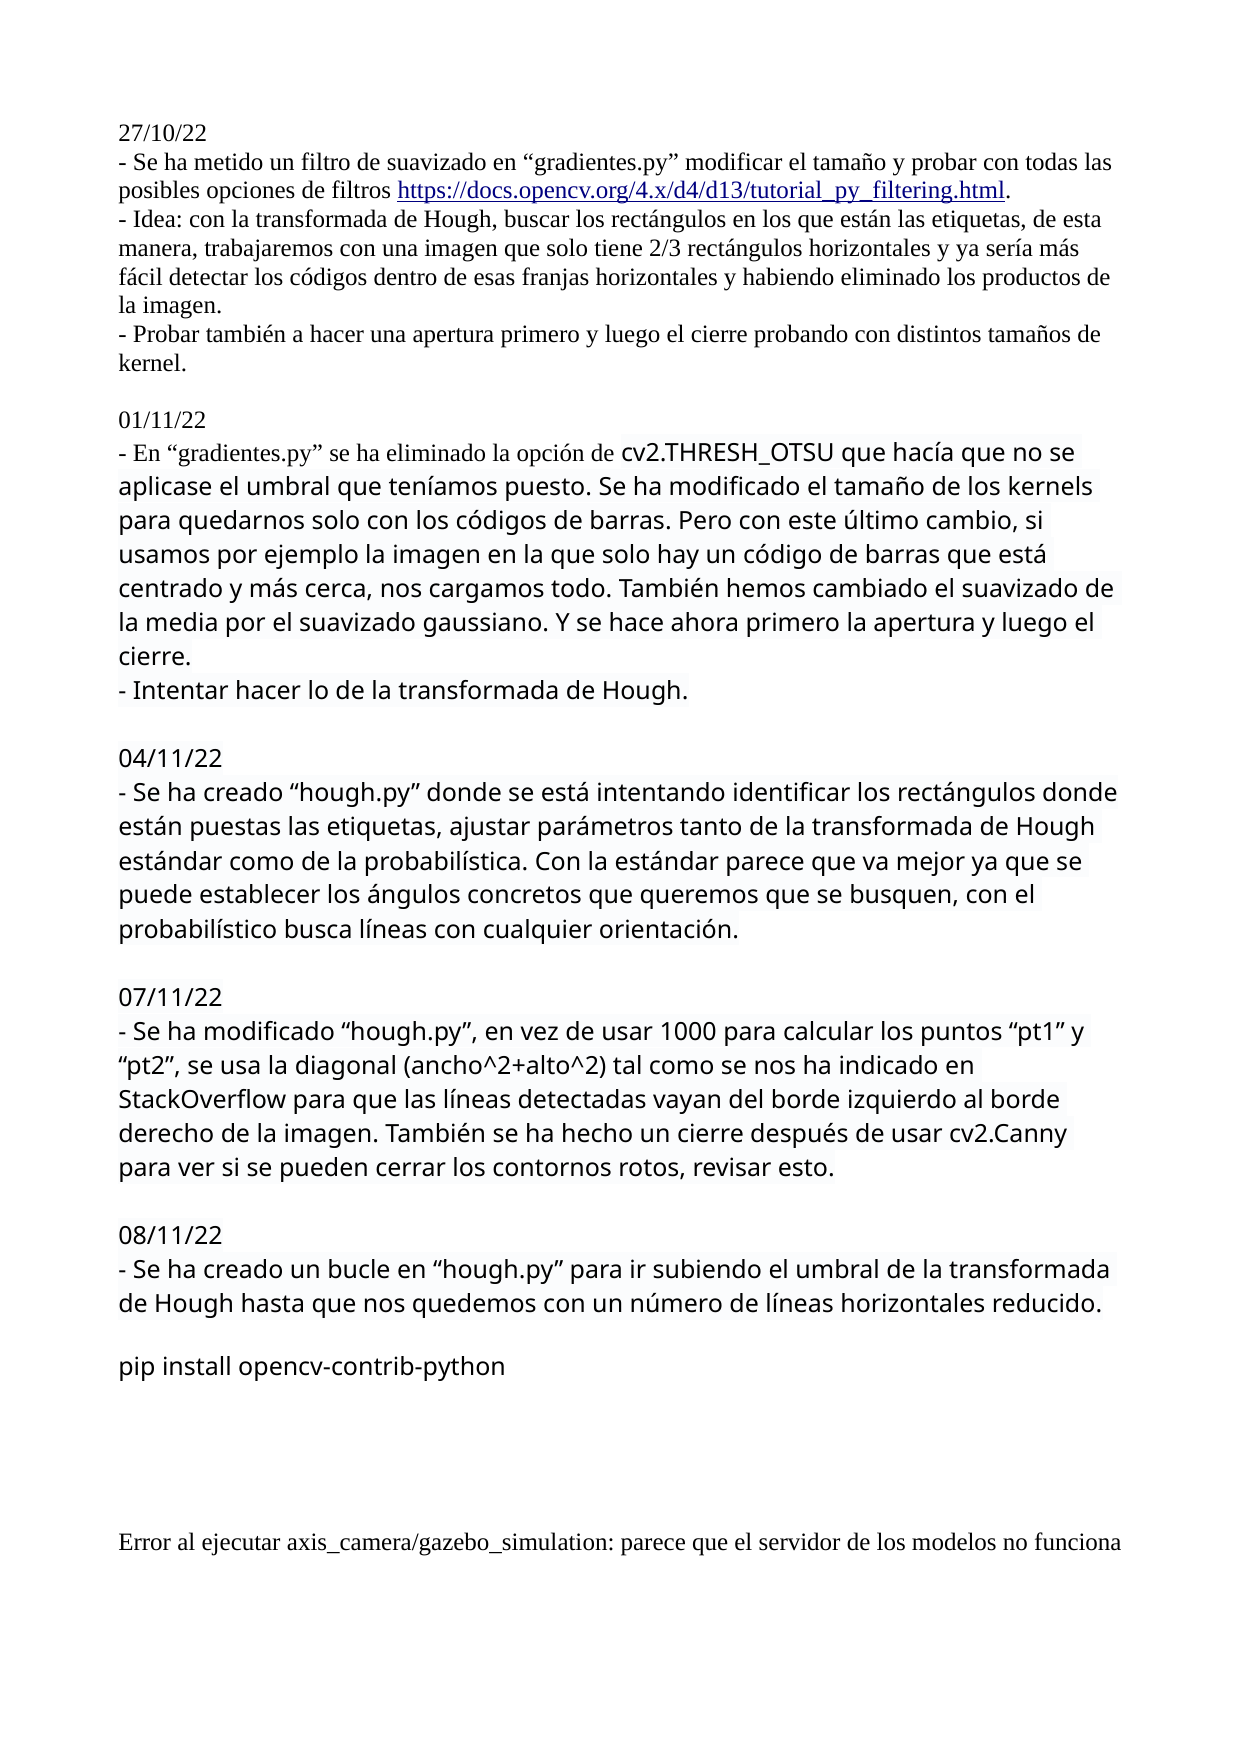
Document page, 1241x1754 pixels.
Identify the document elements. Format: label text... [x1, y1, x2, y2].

text - Se ha modificado “hough.py”, en vez de usar 1000 para calcular los puntos “pt1” y “pt2”, se usa la diagonal (ancho^2+alto^2) tal como se nos ha indicado en StackOverflow para que las líneas detectadas vayan del borde izquierdo al borde derecho de la imagen. También se ha hecho un cierre después de usar cv2.Canny para ver si se pueden cerrar los contornos rotos, revisar esto. [118, 1013, 1122, 1184]
text - Se ha metido un filtro de suavizado en “gradientes.py” modificar el tamaño y probar con todas las posibles opciones de filtros https://docs.opencv.org/4.x/d4/d13/tutorial_py_filtering.html. [118, 147, 1122, 204]
text - Idea: con la transformada de Hough, buscar los rectángulos en los que están las etiquetas, de esta manera, trabajaremos con una imagen que solo tiene 2/3 rectángulos horizontales y ya sería más fácil detectar los códigos dentro de esas franjas horizontales y habiendo eliminado los productos de la imagen. [118, 204, 1122, 319]
list Error al ejecutar axis_camera/gazebo_simulation: parece que el servidor de los modelos no funciona [118, 1527, 1122, 1555]
text 07/11/22 [118, 979, 1122, 1013]
text - En “gradientes.py” se ha eliminado la opción de cv2.THRESH_OTSU que hacía que no se aplicase el umbral que teníamos puesto. Se ha modificado el tamaño de los kernels para quedarnos solo con los códigos de barras. Pero con este último cambio, si usamos por ejemplo la imagen en la que solo hay un código de barras que está centrado y más cerca, nos cargamos todo. También hemos cambiado el suavizado de la media por el suavizado gaussiano. Y se hace ahora primero la apertura y luego el cierre. [118, 434, 1122, 673]
text - Intentar hacer lo de la transformada de Hough. [118, 673, 1122, 707]
text 04/11/22 [118, 741, 1122, 775]
text 08/11/22 [118, 1218, 1122, 1252]
text pip install opencv-contrib-python [118, 1349, 1122, 1383]
text - Probar también a hacer una apertura primero y luego el cierre probando con distintos tamaños de kernel. [118, 319, 1122, 377]
text 27/10/22 [118, 118, 1122, 147]
text 01/11/22 [118, 406, 1122, 434]
text - Se ha creado un bucle en “hough.py” para ir subiendo el umbral de la transformada de Hough hasta que nos quedemos con un número de líneas horizontales reducido. [118, 1252, 1122, 1320]
text - Se ha creado “hough.py” donde se está intentando identificar los rectángulos donde están puestas las etiquetas, ajustar parámetros tanto de la transformada de Hough estándar como de la probabilística. Con la estándar parece que va mejor ya que se puede establecer los ángulos concretos que queremos que se busquen, con el probabilístico busca líneas con cualquier orientación. [118, 775, 1122, 945]
